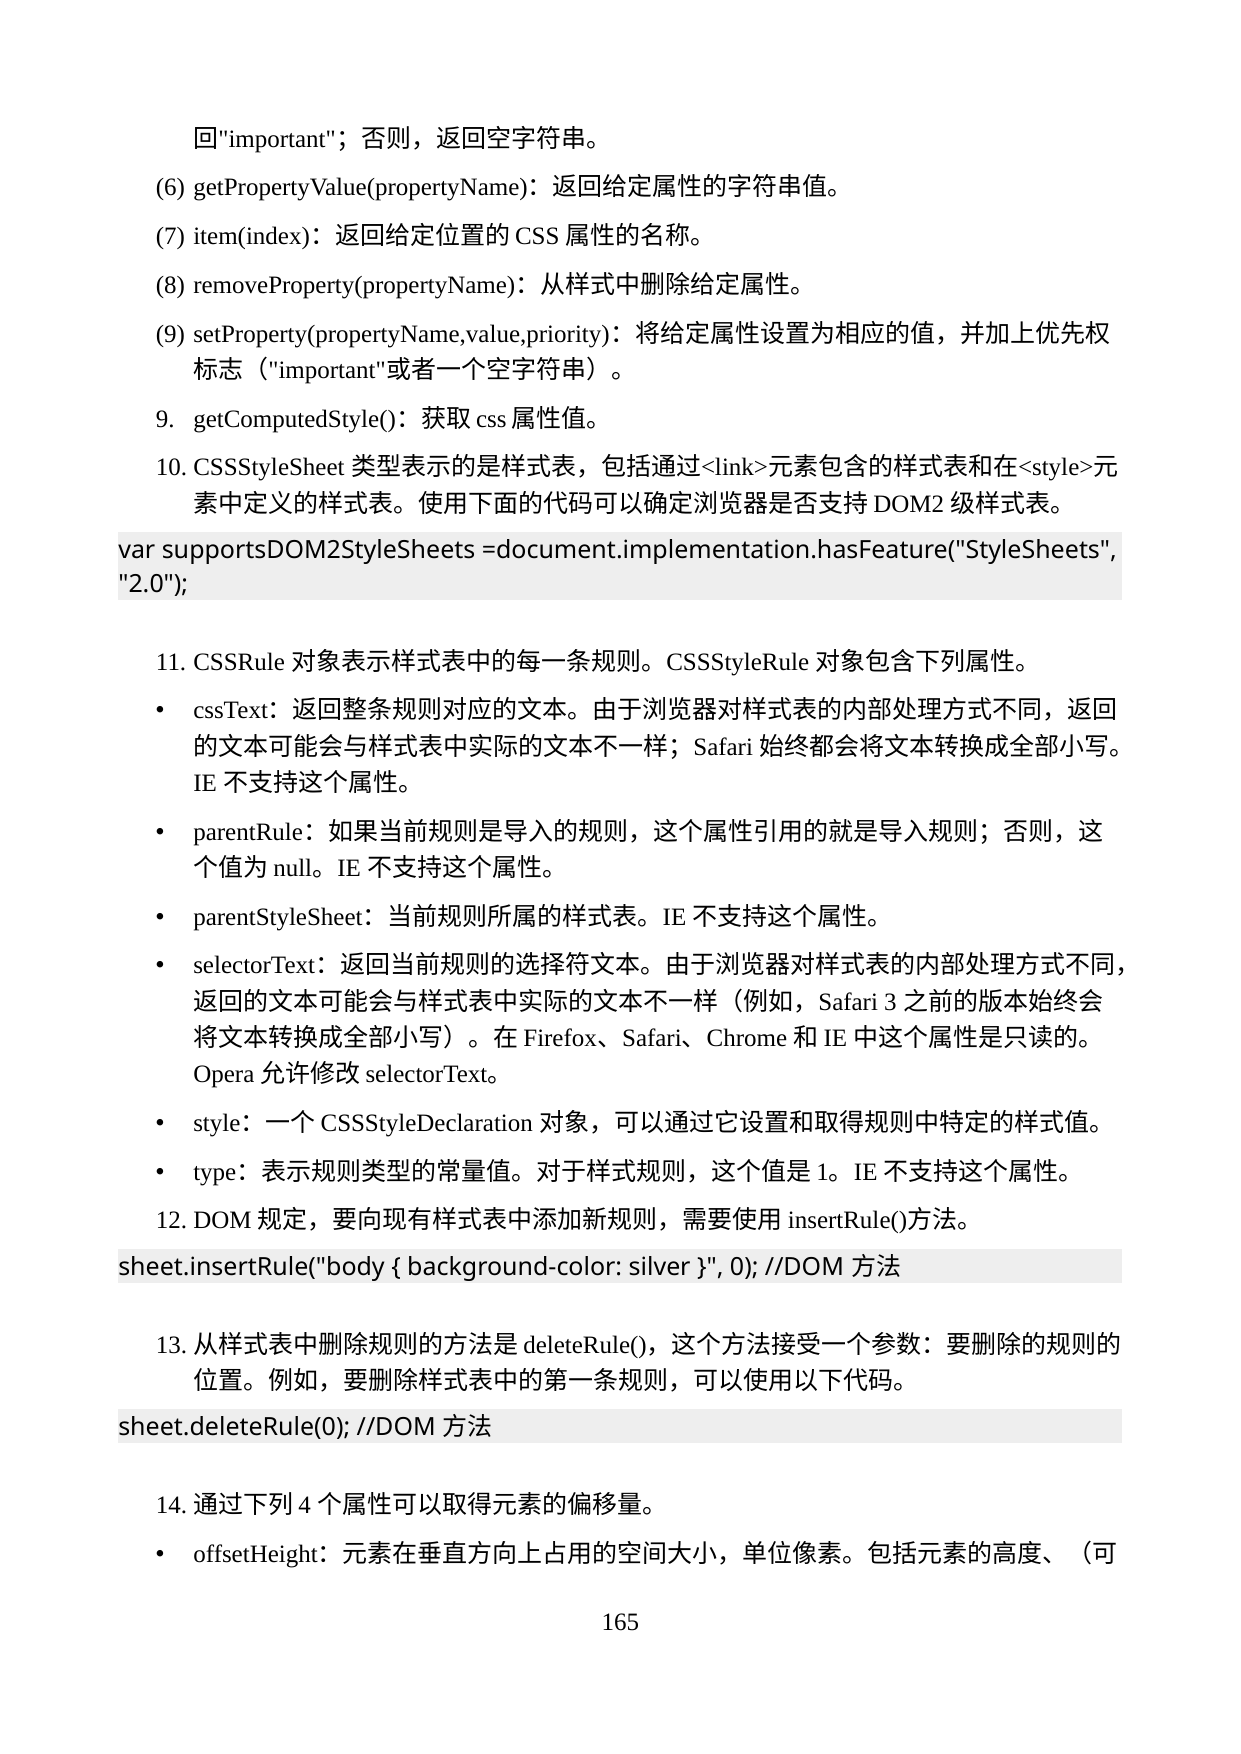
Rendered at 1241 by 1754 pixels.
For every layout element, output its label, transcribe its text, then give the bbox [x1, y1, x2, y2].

table_header var supportsDOM2StyleSheets =document.implementation.hasFeature("StyleSheets", "2.0"); [118, 532, 1122, 600]
list cssText：返回整条规则对应的文本。由于浏览器对样式表的内部处理方式不同，返回的文本可能会与样式表中实际的文本不一样；Safari 始终都会将文本转换成全部小写。IE 不支持这个属性。 [156, 690, 1122, 799]
table_header sheet.deleteRule(0); //DOM 方法 [118, 1409, 1122, 1443]
list setProperty(propertyName,value,priority)：将给定属性设置为相应的值，并加上优先权标志（"important"或者一个空字符串）。 [156, 313, 1122, 386]
list getComputedStyle()：获取css属性值。 [156, 398, 1122, 434]
table_header sheet.insertRule("body { background-color: silver }", 0); //DOM 方法 [118, 1249, 1122, 1283]
list selectorText：返回当前规则的选择符文本。由于浏览器对样式表的内部处理方式不同，返回的文本可能会与样式表中实际的文本不一样（例如，Safari 3 之前的版本始终会将文本转换成全部小写）。在Firefox、Safari、Chrome 和IE 中这个属性是只读的。Opera 允许修改selectorText。 [156, 945, 1122, 1090]
list 通过下列4 个属性可以取得元素的偏移量。 [156, 1484, 1122, 1521]
list 从样式表中删除规则的方法是deleteRule()，这个方法接受一个参数：要删除的规则的位置。例如，要删除样式表中的第一条规则，可以使用以下代码。 [156, 1324, 1122, 1397]
list DOM 规定，要向现有样式表中添加新规则，需要使用insertRule()方法。 [156, 1200, 1122, 1236]
list parentStyleSheet：当前规则所属的样式表。IE 不支持这个属性。 [156, 896, 1122, 932]
list offsetHeight：元素在垂直方向上占用的空间大小，单位像素。包括元素的高度、（可 [156, 1533, 1122, 1569]
list item(index)：返回给定位置的CSS 属性的名称。 [156, 216, 1122, 252]
list style：一个CSSStyleDeclaration 对象，可以通过它设置和取得规则中特定的样式值。 [156, 1102, 1122, 1139]
list getPropertyValue(propertyName)：返回给定属性的字符串值。 [156, 167, 1122, 203]
list CSSRule 对象表示样式表中的每一条规则。CSSStyleRule 对象包含下列属性。 [156, 641, 1122, 677]
list removeProperty(propertyName)：从样式中删除给定属性。 [156, 264, 1122, 301]
list parentRule：如果当前规则是导入的规则，这个属性引用的就是导入规则；否则，这个值为null。IE 不支持这个属性。 [156, 811, 1122, 884]
list type：表示规则类型的常量值。对于样式规则，这个值是1。IE 不支持这个属性。 [156, 1151, 1122, 1187]
list 回"important"；否则，返回空字符串。 [156, 118, 1122, 154]
list CSSStyleSheet 类型表示的是样式表，包括通过<link>元素包含的样式表和在<style>元素中定义的样式表。使用下面的代码可以确定浏览器是否支持DOM2 级样式表。 [156, 447, 1122, 519]
